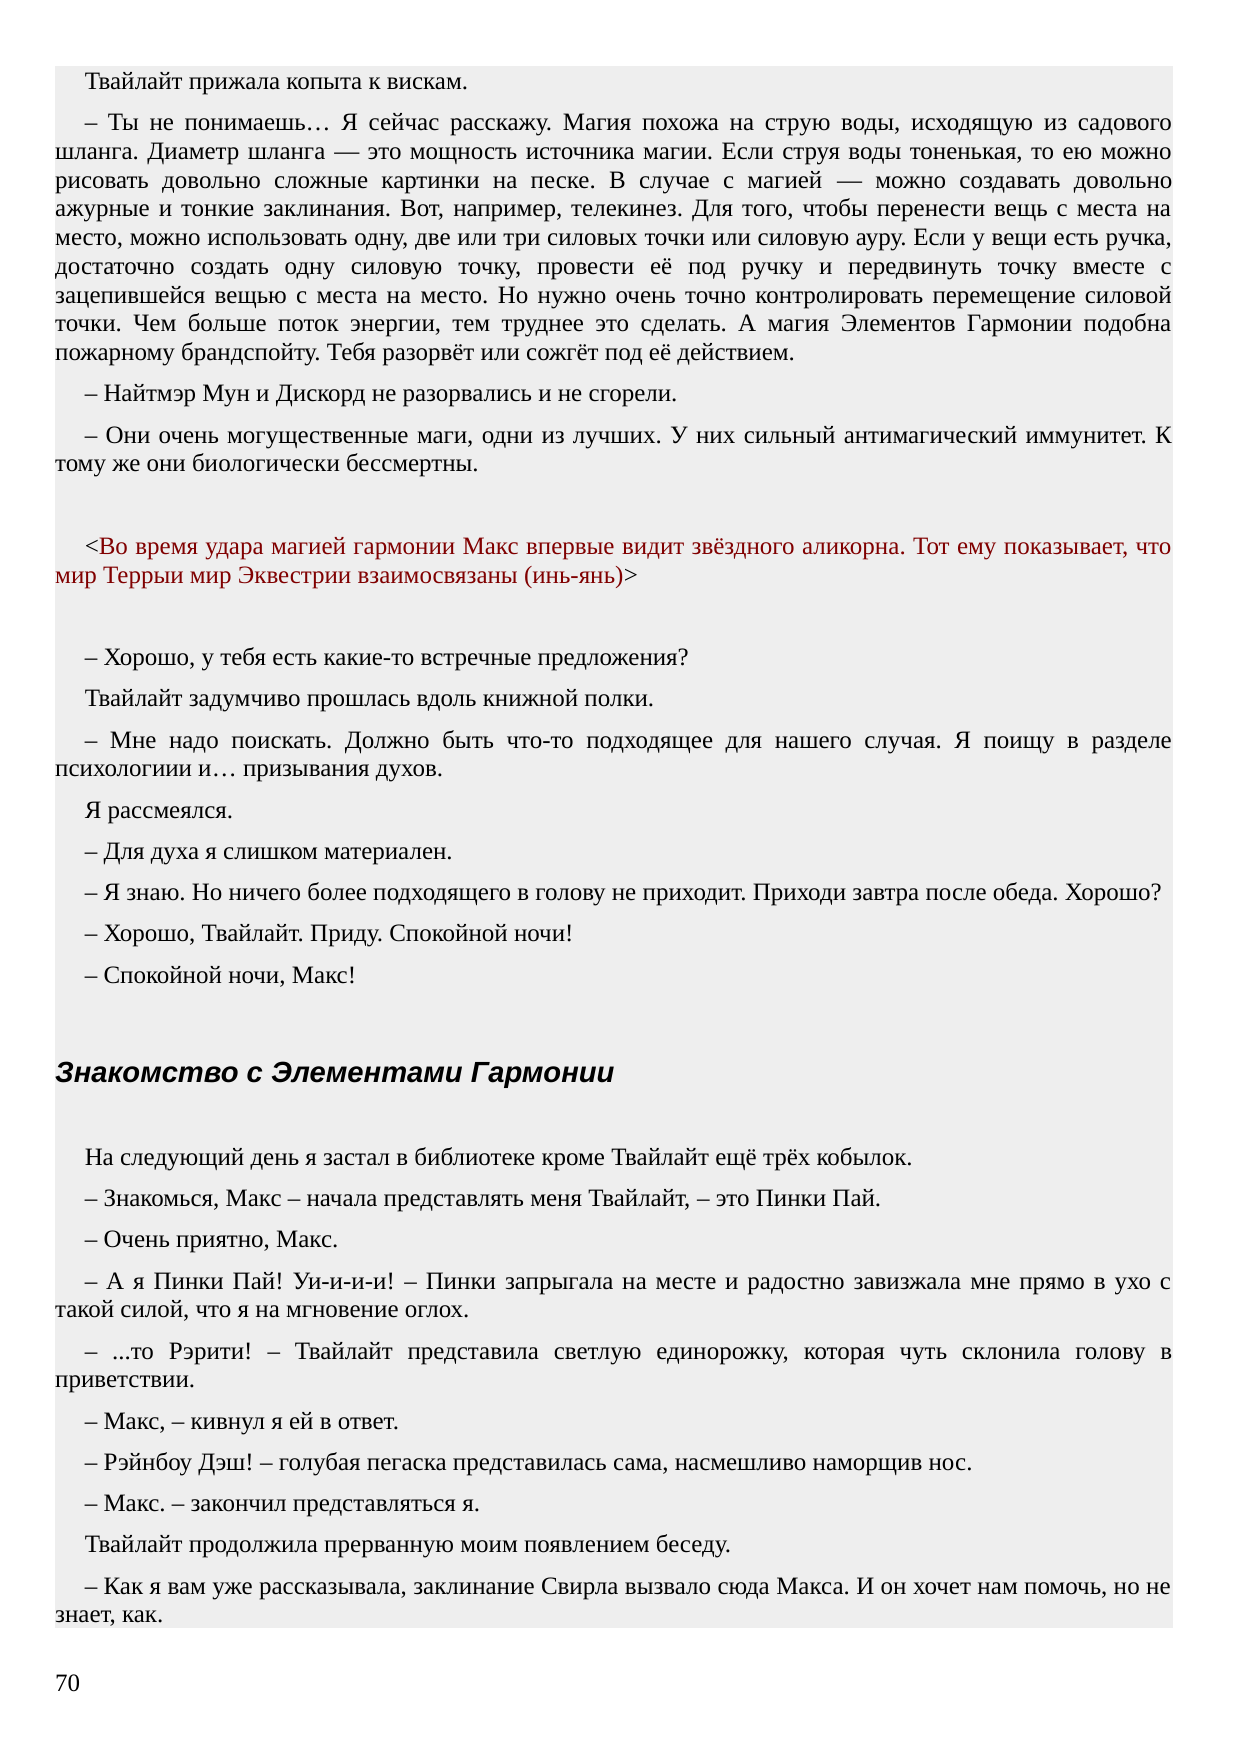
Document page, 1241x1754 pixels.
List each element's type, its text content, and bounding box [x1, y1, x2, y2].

text Я рассмеялся. [55, 795, 1173, 823]
text Твайлайт продолжила прерванную моим появлением беседу. [55, 1529, 1173, 1558]
text – Рэйнбоу Дэш! – голубая пегаска представилась сама, насмешливо наморщив нос. [55, 1447, 1173, 1476]
text – Ты не понимаешь… Я сейчас расскажу. Магия похожа на струю воды, исходящую из садового шланга. Диаметр шланга — это мощность источника магии. Если струя воды тоненькая, то ею можно рисовать довольно сложные картинки на песке. В случае с магией — можно создавать довольно ажурные и тонкие заклинания. Вот, например, телекинез. Для того, чтобы перенести вещь с места на место, можно использовать одну, две или три силовых точки или силовую ауру. Если у вещи есть ручка, достаточно создать одну силовую точку, провести её под ручку и передвинуть точку вместе с зацепившейся вещью с места на место. Но нужно очень точно контролировать перемещение силовой точки. Чем больше поток энергии, тем труднее это сделать. А магия Элементов Гармонии подобна пожарному брандспойту. Тебя разорвёт или сожгёт под её действием. [55, 107, 1173, 366]
text – Знакомься, Макс – начала представлять меня Твайлайт, – это Пинки Пай. [55, 1183, 1173, 1212]
text – Макс, – кивнул я ей в ответ. [55, 1406, 1173, 1434]
text – Хорошо, у тебя есть какие-то встречные предложения? [55, 642, 1173, 671]
text Твайлайт задумчиво прошлась вдоль книжной полки. [55, 683, 1173, 712]
subtitle Знакомство с Элементами Гармонии [55, 1055, 1173, 1088]
text – Они очень могущественные маги, одни из лучших. У них сильный антимагический иммунитет. К тому же они биологически бессмертны. [55, 420, 1173, 477]
text – Я знаю. Но ничего более подходящего в голову не приходит. Приходи завтра после обеда. Хорошо? [55, 877, 1173, 906]
text – Очень приятно, Макс. [55, 1224, 1173, 1253]
text – Мне надо поискать. Должно быть что-то подходящее для нашего случая. Я поищу в разделе психологиии и… призывания духов. [55, 725, 1173, 782]
text – Для духа я слишком материален. [55, 836, 1173, 865]
text – Спокойной ночи, Макс! [55, 960, 1173, 988]
text – А я Пинки Пай! Уи-и-и-и! – Пинки запрыгала на месте и радостно завизжала мне прямо в ухо с такой силой, что я на мгновение оглох. [55, 1266, 1173, 1323]
text <Во время удара магией гармонии Макс впервые видит звёздного аликорна. Тот ему показывает, что мир Террыи мир Эквестрии взаимосвязаны (инь-янь)> [55, 531, 1173, 588]
text – ...то Рэрити! – Твайлайт представила светлую единорожку, которая чуть склонила голову в приветствии. [55, 1336, 1173, 1393]
text Твайлайт прижала копыта к вискам. [55, 66, 1173, 95]
text – Хорошо, Твайлайт. Приду. Спокойной ночи! [55, 918, 1173, 947]
text – Найтмэр Мун и Дискорд не разорвались и не сгорели. [55, 378, 1173, 407]
text – Макс. – закончил представляться я. [55, 1488, 1173, 1517]
text – Как я вам уже рассказывала, заклинание Свирла вызвало сюда Макса. И он хочет нам помочь, но не знает, как. [55, 1571, 1173, 1628]
text На следующий день я застал в библиотеке кроме Твайлайт ещё трёх кобылок. [55, 1142, 1173, 1171]
